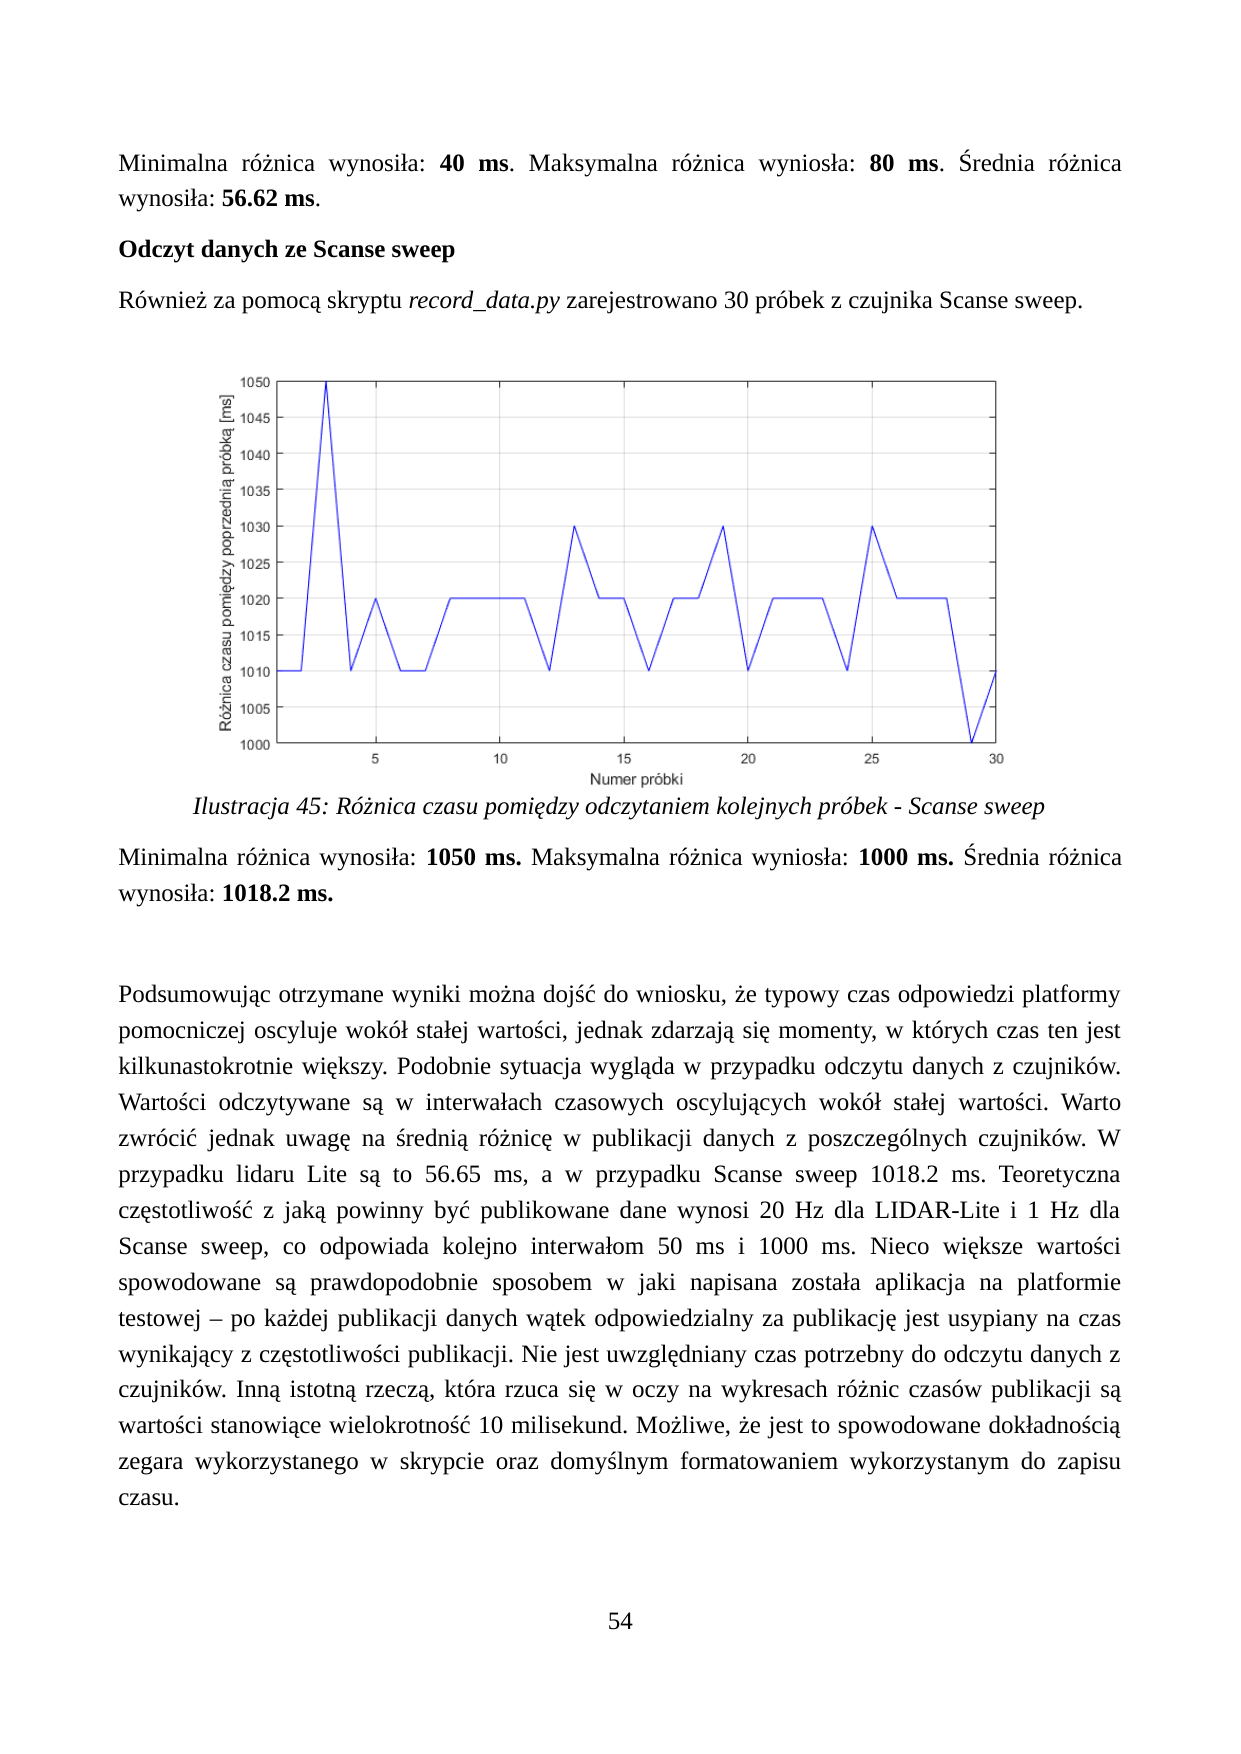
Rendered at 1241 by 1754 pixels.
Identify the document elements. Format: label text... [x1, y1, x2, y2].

text Również za pomocą skryptu record_data.py zarejestrowano 30 próbek z czujnika Scanse sweep. [118, 285, 1122, 314]
text Ilustracja 45: Różnica czasu pomiędzy odczytaniem kolejnych próbek - Scanse sweep [156, 792, 1085, 820]
picture [155, 348, 1085, 792]
text Minimalna różnica wynosiła: 40 ms. Maksymalna różnica wyniosła: 80 ms. Średnia różnica wynosiła: 56.62 ms. [118, 148, 1122, 212]
text Minimalna różnica wynosiła: 1050 ms. Maksymalna różnica wyniosła: 1000 ms. Średnia różnica wynosiła: 1018.2 ms. [118, 842, 1122, 907]
text Odczyt danych ze Scanse sweep [118, 234, 1122, 263]
text Podsumowując otrzymane wyniki można dojść do wniosku, że typowy czas odpowiedzi platformy pomocniczej oscyluje wokół stałej wartości, jednak zdarzają się momenty, w których czas ten jest kilkunastokrotnie większy. Podobnie sytuacja wygląda w przypadku odczytu danych z czujników. Wartości odczytywane są w interwałach czasowych oscylujących wokół stałej wartości. Warto zwrócić jednak uwagę na średnią różnicę w publikacji danych z poszczególnych czujników. W przypadku lidaru Lite są to 56.65 ms, a w przypadku Scanse sweep 1018.2 ms. Teoretyczna częstotliwość z jaką powinny być publikowane dane wynosi 20 Hz dla LIDAR-Lite i 1 Hz dla Scanse sweep, co odpowiada kolejno interwałom 50 ms i 1000 ms. Nieco większe wartości spowodowane są prawdopodobnie sposobem w jaki napisana została aplikacja na platformie testowej – po każdej publikacji danych wątek odpowiedzialny za publikację jest usypiany na czas wynikający z częstotliwości publikacji. Nie jest uwzględniany czas potrzebny do odczytu danych z czujników. Inną istotną rzeczą, która rzuca się w oczy na wykresach różnic czasów publikacji są wartości stanowiące wielokrotność 10 milisekund. Możliwe, że jest to spowodowane dokładnością zegara wykorzystanego w skrypcie oraz domyślnym formatowaniem wykorzystanym do zapisu czasu. [118, 979, 1122, 1511]
